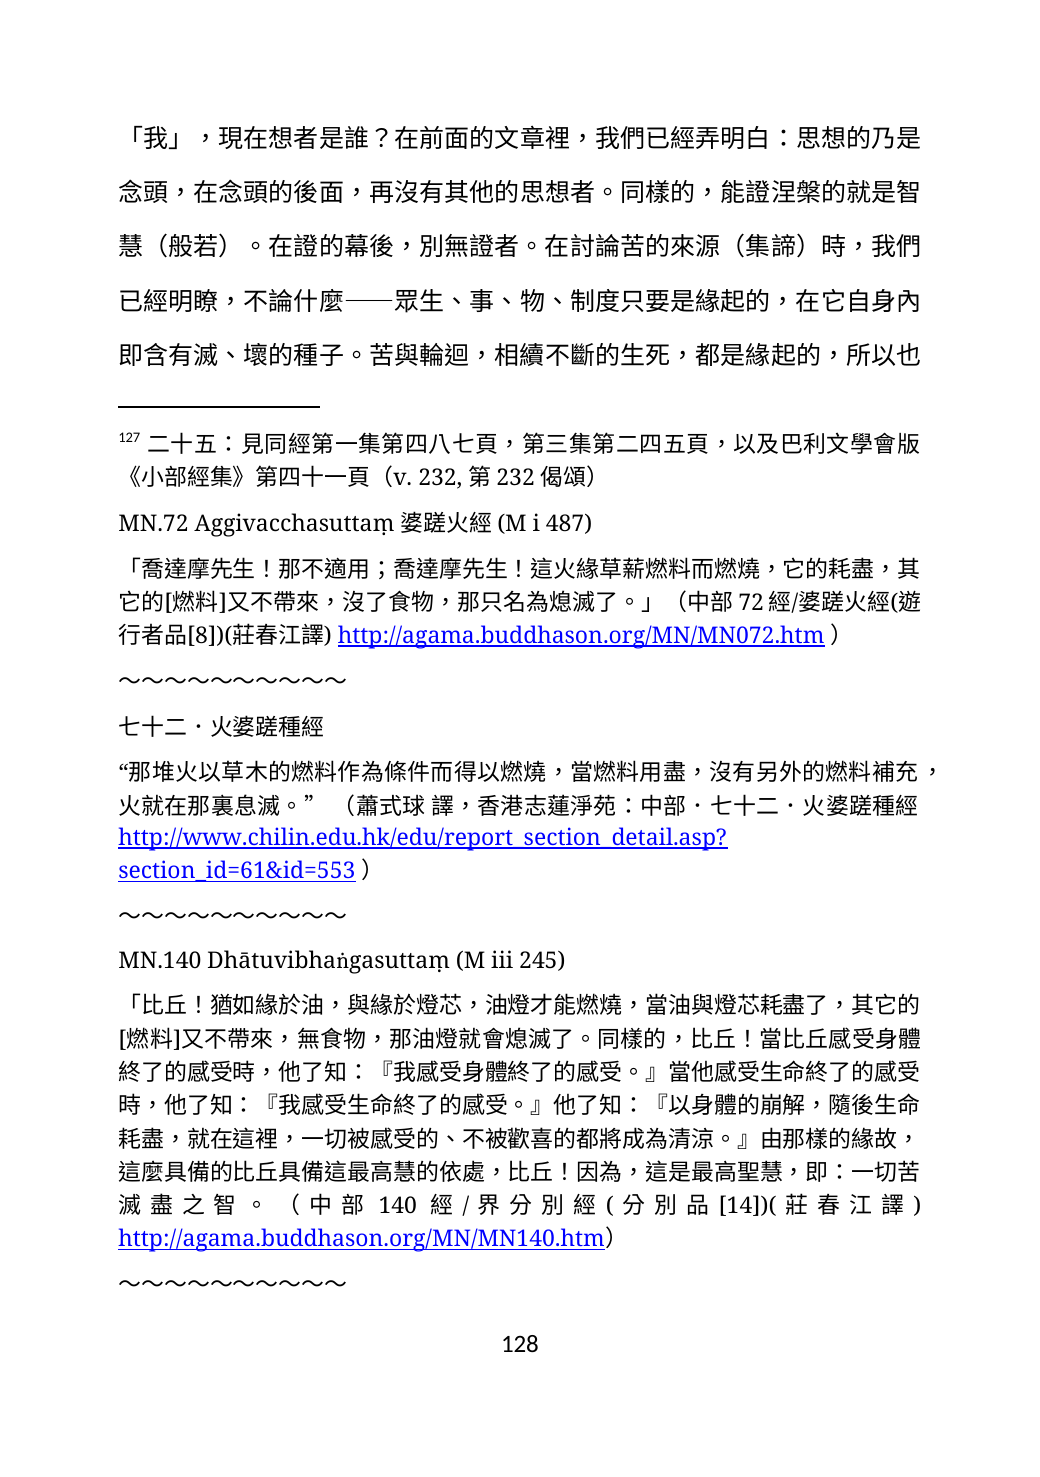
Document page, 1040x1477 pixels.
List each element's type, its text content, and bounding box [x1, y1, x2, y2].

text ～～～～～～～～～～ [118, 663, 921, 696]
text 「喬達摩先生！那不適用；喬達摩先生！這火緣草薪燃料而燃燒，它的耗盡，其它的[燃料]又不帶來，沒了食物，那只名為熄滅了。」（中部72經/婆蹉火經(遊行者品[8])(莊春江譯) http://agama.buddhason.org/MN/MN072.htm ） [118, 550, 921, 650]
text ～～～～～～～～～～ [118, 898, 921, 931]
text ～～～～～～～～～～ [118, 1266, 921, 1299]
text 「我」，現在想者是誰？在前面的文章裡，我們已經弄明白：思想的乃是念頭，在念頭的後面，再沒有其他的思想者。同樣的，能證涅槃的就是智慧（般若）。在證的幕後，別無證者。在討論苦的來源（集諦）時，我們已經明瞭，不論什麼——眾生、事、物、制度只要是緣起的，在它自身內即含有滅、壞的種子。苦與輪迴，相續不斷的生死，都是緣起的，所以也 [118, 118, 921, 372]
text MN.140 Dhātuvibhaṅgasuttaṃ (M iii 245) [118, 944, 921, 975]
text 二十五：見同經第一集第四八七頁，第三集第二四五頁，以及巴利文學會版《小部經集》第四十一頁（v. 232, 第 232 偈頌） [118, 426, 921, 492]
text “那堆火以草木的燃料作為條件而得以燃燒，當燃料用盡，沒有另外的燃料補充，火就在那裏息滅。” （蕭式球 譯，香港志蓮淨苑：中部．七十二．火婆蹉種經 http://www.chilin.edu.hk/edu/report_section_detail.asp?section_id=61&id=553 ） [118, 754, 921, 885]
text 「比丘！猶如緣於油，與緣於燈芯，油燈才能燃燒，當油與燈芯耗盡了，其它的[燃料]又不帶來，無食物，那油燈就會熄滅了。同樣的，比丘！當比丘感受身體終了的感受時，他了知：『我感受身體終了的感受。』當他感受生命終了的感受時，他了知：『我感受生命終了的感受。』他了知：『以身體的崩解，隨後生命耗盡，就在這裡，一切被感受的、不被歡喜的都將成為清涼。』由那樣的緣故，這麼具備的比丘具備這最高慧的依處，比丘！因為，這是最高聖慧，即：一切苦滅盡之智。（中部140經/界分別經(分別品[14])(莊春江譯) http://agama.buddhason.org/MN/MN140.htm） [118, 987, 921, 1253]
text 七十二．火婆蹉種經 [118, 708, 921, 742]
text MN.72 Aggivacchasuttaṃ 婆蹉火經 (M i 487) [118, 504, 921, 538]
